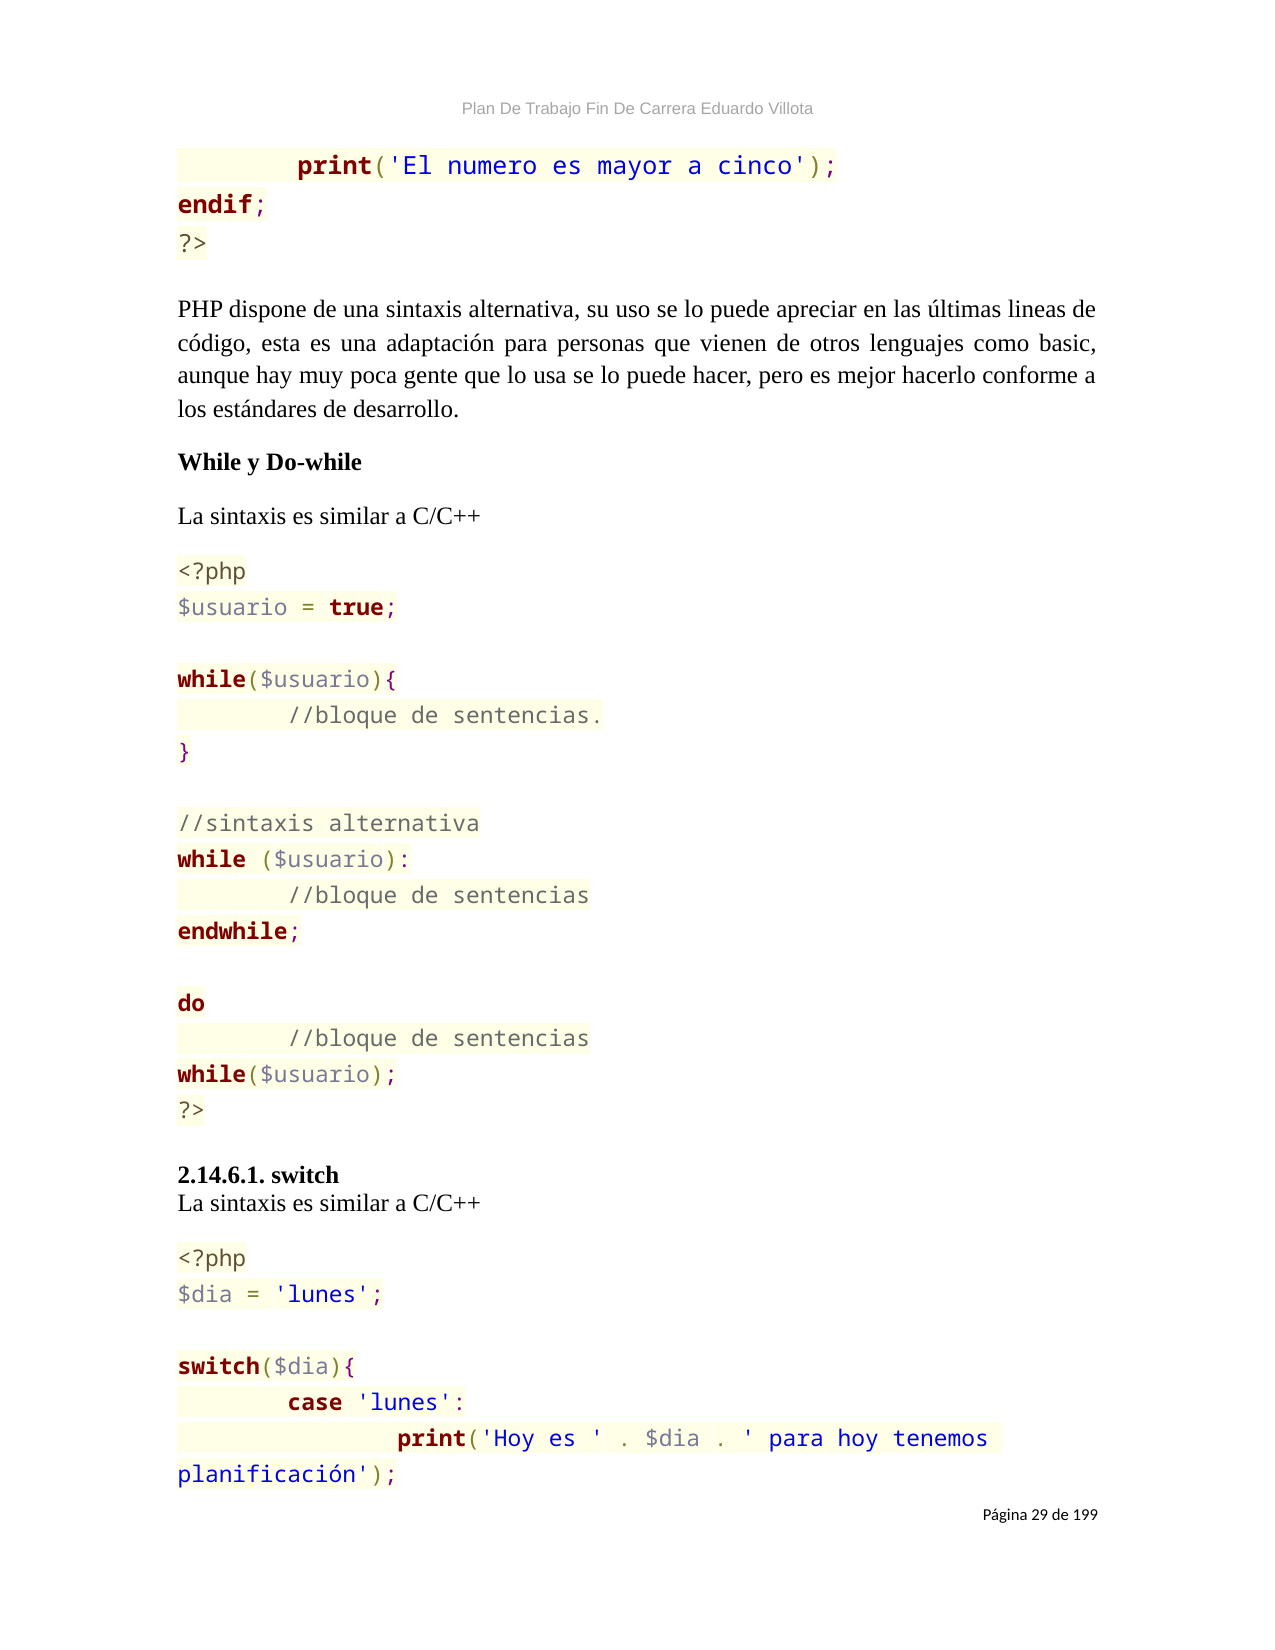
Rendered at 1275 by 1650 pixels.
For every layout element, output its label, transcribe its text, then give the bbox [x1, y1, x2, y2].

text //bloque de sentencias. [177, 699, 1098, 730]
text <?php [177, 555, 1098, 586]
text while($usuario); [177, 1058, 1098, 1089]
text ?> [177, 226, 1098, 260]
text while ($usuario): [177, 843, 1098, 874]
text La sintaxis es similar a C/C++ [177, 1188, 1098, 1217]
text } [177, 735, 1098, 766]
text While y Do-while [177, 447, 1098, 476]
text switch($dia){ [177, 1350, 1098, 1381]
text //bloque de sentencias [177, 879, 1098, 910]
text do [177, 986, 1098, 1018]
text case 'lunes': [177, 1386, 1098, 1417]
text <?php [177, 1242, 1098, 1273]
text endwhile; [177, 914, 1098, 946]
text print('El numero es mayor a cinco'); [177, 148, 1098, 182]
text PHP dispone de una sintaxis alternativa, su uso se lo puede apreciar en las últimas lineas de código, esta es una adaptación para personas que vienen de otros lenguajes como basic, aunque hay muy poca gente que lo usa se lo puede hacer, pero es mejor hacerlo conforme a los estándares de desarrollo. [177, 294, 1098, 422]
text 2.14.6.1. switch [177, 1160, 1098, 1188]
text $usuario = true; [177, 591, 1098, 622]
text La sintaxis es similar a C/C++ [177, 501, 1098, 530]
text endif; [177, 187, 1098, 221]
text //sintaxis alternativa [177, 807, 1098, 838]
text ?> [177, 1094, 1098, 1126]
text print('Hoy es ' . $dia . ' para hoy tenemos planificación'); [177, 1422, 1098, 1489]
text while($usuario){ [177, 663, 1098, 694]
text //bloque de sentencias [177, 1022, 1098, 1054]
text $dia = 'lunes'; [177, 1278, 1098, 1309]
